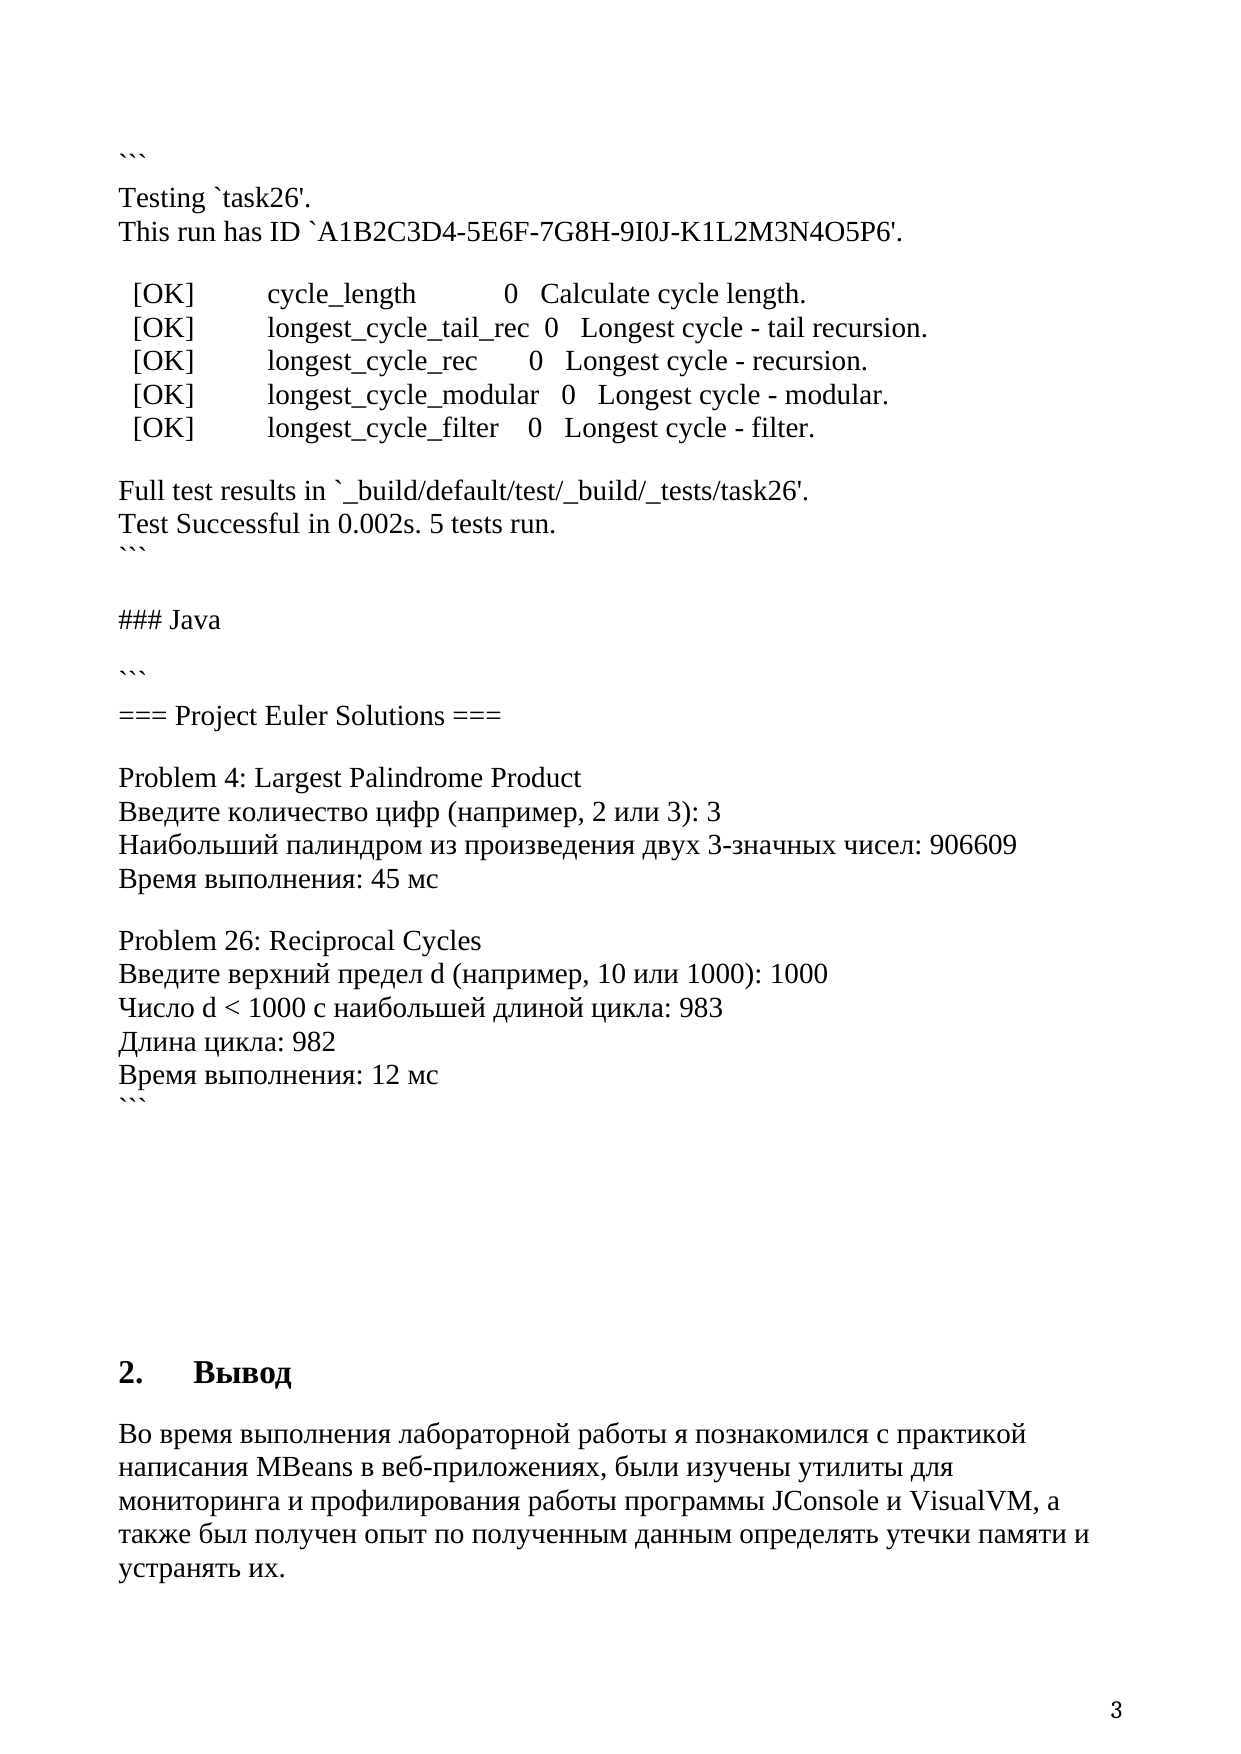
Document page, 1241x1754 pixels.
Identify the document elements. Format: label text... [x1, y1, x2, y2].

text Длина цикла: 982 [118, 1024, 1122, 1057]
text Test Successful in 0.002s. 5 tests run. [118, 506, 1122, 540]
text Время выполнения: 12 мс [118, 1057, 1122, 1091]
text Testing `task26'. [118, 180, 1122, 214]
text Время выполнения: 45 мс [118, 861, 1122, 894]
text Во время выполнения лабораторной работы я познакомился с практикой написания MBeans в веб-приложениях, были изучены утилиты для мониторинга и профилирования работы программы JConsole и VisualVM, а также был получен опыт по полученным данным определять утечки памяти и устранять их. [118, 1416, 1122, 1584]
text Problem 4: Largest Palindrome Product [118, 760, 1122, 794]
text Введите верхний предел d (например, 10 или 1000): 1000 [118, 957, 1122, 990]
text Full test results in `_build/default/test/_build/_tests/task26'. [118, 473, 1122, 506]
text This run has ID `A1B2C3D4-5E6F-7G8H-9I0J-K1L2M3N4O5P6'. [118, 214, 1122, 247]
text ``` [118, 540, 1122, 573]
text ### Java [118, 602, 1122, 636]
text === Project Euler Solutions === [118, 698, 1122, 731]
subtitle Вывод [118, 1353, 1122, 1391]
text [OK] longest_cycle_tail_rec 0 Longest cycle - tail recursion. [118, 310, 1122, 343]
text [OK] cycle_length 0 Calculate cycle length. [118, 276, 1122, 310]
text Число d < 1000 с наибольшей длиной цикла: 983 [118, 990, 1122, 1024]
text Problem 26: Reciprocal Cycles [118, 923, 1122, 957]
text [OK] longest_cycle_rec 0 Longest cycle - recursion. [118, 343, 1122, 377]
text ``` [118, 1091, 1122, 1124]
text [OK] longest_cycle_modular 0 Longest cycle - modular. [118, 377, 1122, 410]
text ``` [118, 664, 1122, 698]
text ``` [118, 147, 1122, 180]
text [OK] longest_cycle_filter 0 Longest cycle - filter. [118, 410, 1122, 444]
text Введите количество цифр (например, 2 или 3): 3 [118, 794, 1122, 827]
text Наибольший палиндром из произведения двух 3-значных чисел: 906609 [118, 827, 1122, 861]
